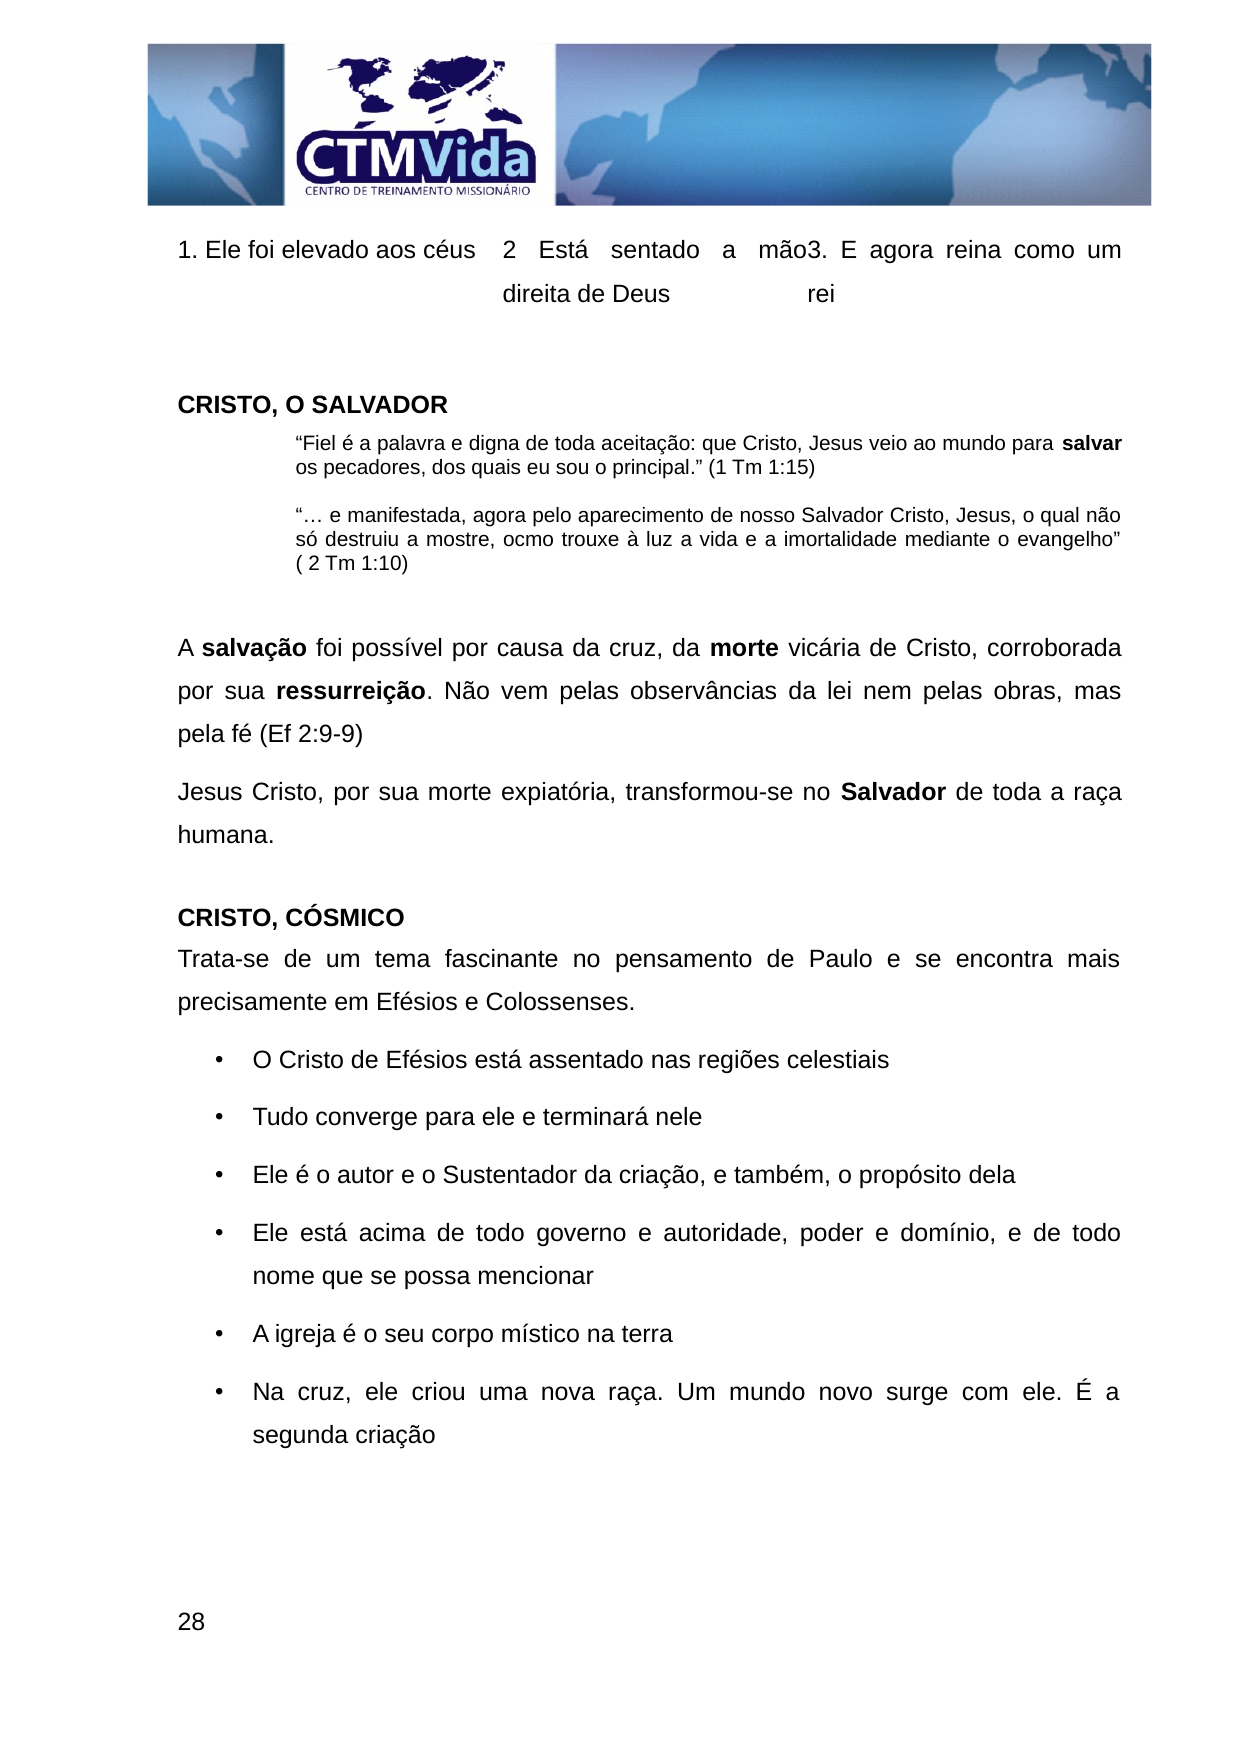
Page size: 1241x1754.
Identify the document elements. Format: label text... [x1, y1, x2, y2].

text Trata-se de um tema fascinante no pensamento de Paulo e se encontra mais precisamente em Efésios e Colossenses. [177, 944, 1122, 1016]
list Ele é o autor e o Sustentador da criação, e também, o propósito dela [215, 1160, 1122, 1189]
subtitle Cristo, cósmico [177, 902, 1122, 931]
subtitle Cristo, o salvador [177, 390, 1122, 419]
text “… e manifestada, agora pelo aparecimento de nosso Salvador Cristo, Jesus, o qual não só destruiu a mostre, ocmo trouxe à luz a vida e a imortalidade mediante o evangelho” ( 2 Tm 1:10) [295, 503, 1122, 575]
table_header 3. E agora reina como um rei [807, 235, 1122, 365]
list Ele está acima de todo governo e autoridade, poder e domínio, e de todo nome que se possa mencionar [215, 1218, 1122, 1290]
list Tudo converge para ele e terminará nele [215, 1102, 1122, 1131]
list O Cristo de Efésios está assentado nas regiões celestiais [215, 1044, 1122, 1073]
text A salvação foi possível por causa da cruz, da morte vicária de Cristo, corroborada por sua ressurreição. Não vem pelas observâncias da lei nem pelas obras, mas pela fé (Ef 2:9-9) [177, 633, 1122, 748]
picture [147, 43, 1152, 206]
table_header 1. Ele foi elevado aos céus [177, 235, 502, 365]
list Na cruz, ele criou uma nova raça. Um mundo novo surge com ele. É a segunda criação [215, 1377, 1122, 1449]
text “Fiel é a palavra e digna de toda aceitação: que Cristo, Jesus veio ao mundo para salvar os pecadores, dos quais eu sou o principal.” (1 Tm 1:15) [295, 431, 1122, 479]
table_header 2 Está sentado a mão direita de Deus [502, 235, 807, 365]
text Jesus Cristo, por sua morte expiatória, transformou-se no Salvador de toda a raça humana. [177, 777, 1122, 848]
list A igreja é o seu corpo místico na terra [215, 1319, 1122, 1348]
